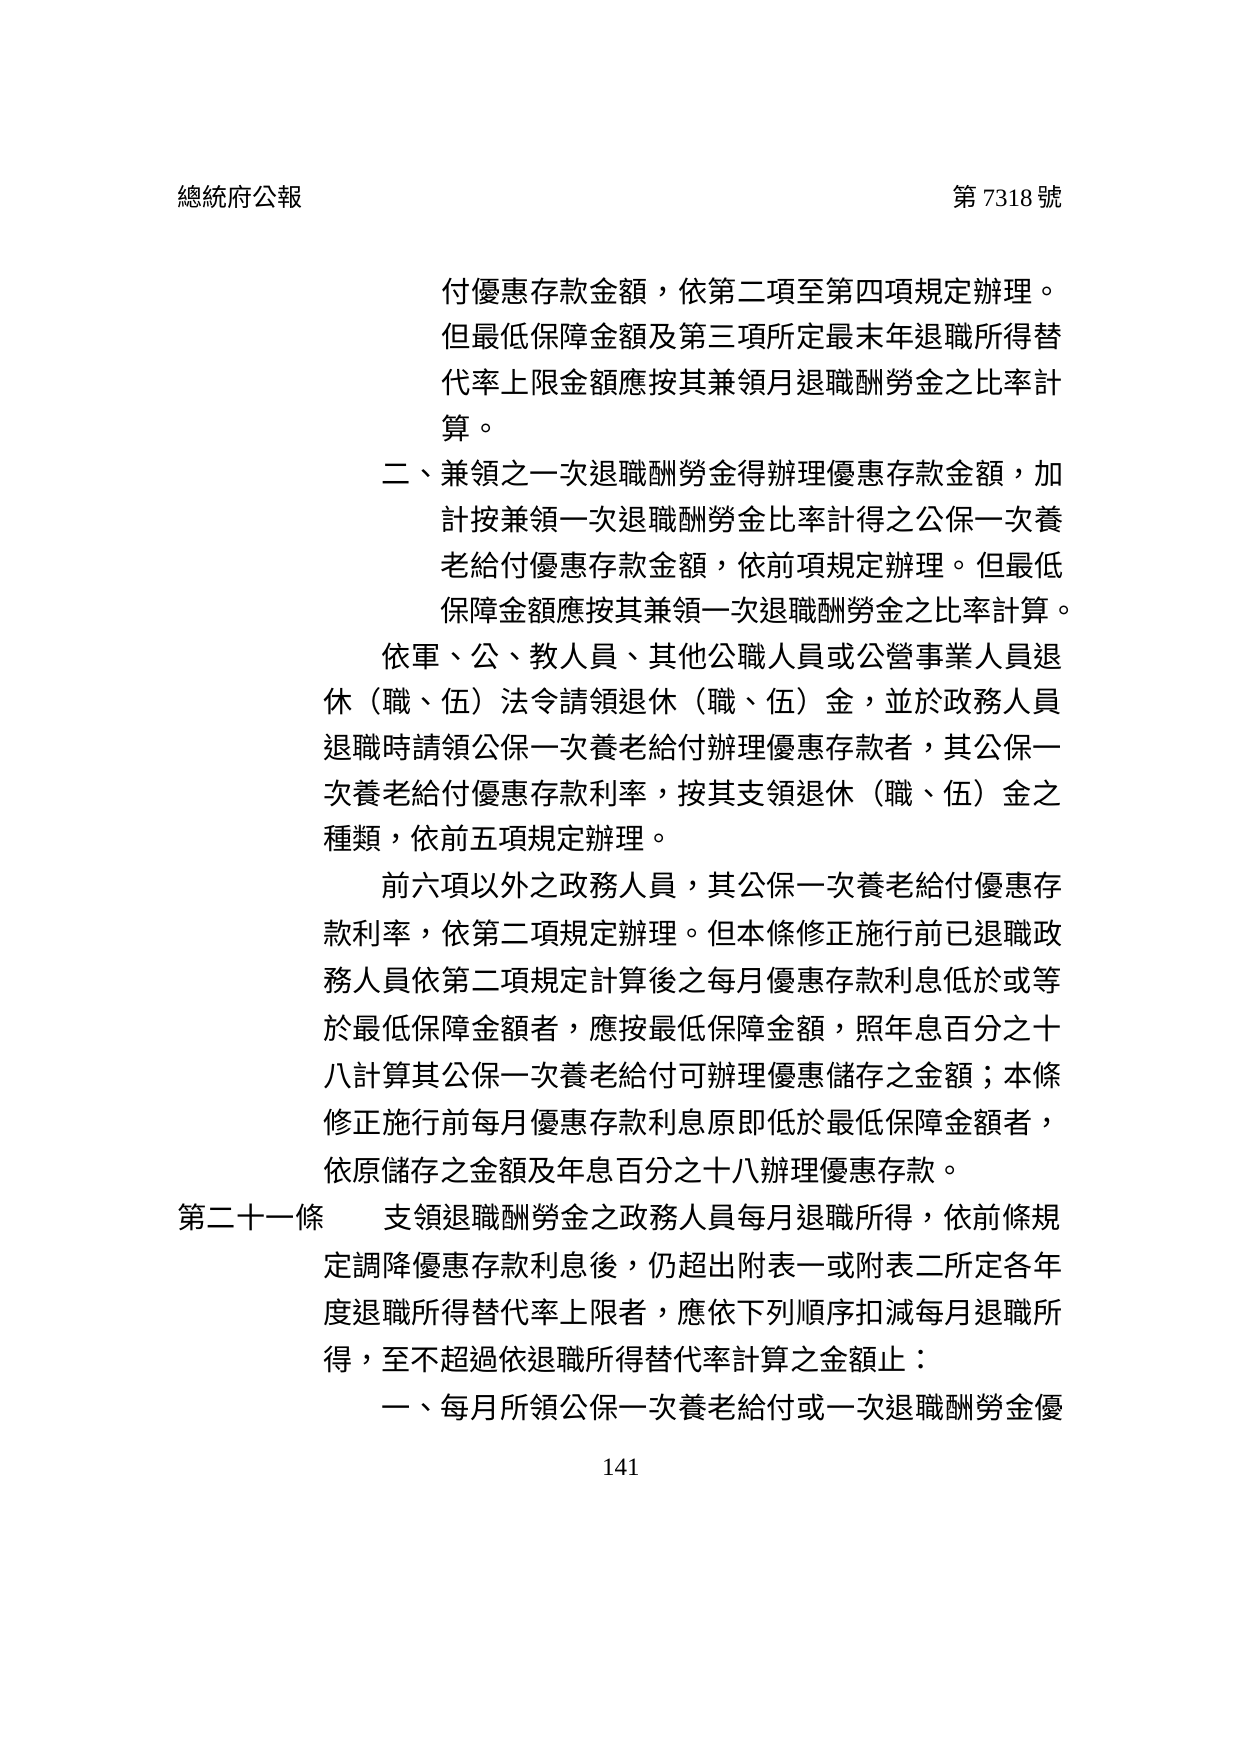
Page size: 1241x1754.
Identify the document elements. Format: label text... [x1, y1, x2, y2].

text 第二十一條 支領退職酬勞金之政務人員每月退職所得，依前條規定調降優惠存款利息後，仍超出附表一或附表二所定各年度退職所得替代率上限者，應依下列順序扣減每月退職所得，至不超過依退職所得替代率計算之金額止： [177, 1191, 1064, 1380]
text 前六項以外之政務人員，其公保一次養老給付優惠存款利率，依第二項規定辦理。但本條修正施行前已退職政務人員依第二項規定計算後之每月優惠存款利息低於或等於最低保障金額者，應按最低保障金額，照年息百分之十八計算其公保一次養老給付可辦理優惠儲存之金額；本條修正施行前每月優惠存款利息原即低於最低保障金額者，依原儲存之金額及年息百分之十八辦理優惠存款。 [323, 859, 1064, 1191]
text 依軍、公、教人員、其他公職人員或公營事業人員退休（職、伍）法令請領退休（職、伍）金，並於政務人員退職時請領公保一次養老給付辦理優惠存款者，其公保一次養老給付優惠存款利率，按其支領退休（職、伍）金之種類，依前五項規定辦理。 [323, 631, 1064, 859]
text 二、兼領之一次退職酬勞金得辦理優惠存款金額，加計按兼領一次退職酬勞金比率計得之公保一次養老給付優惠存款金額，依前項規定辦理。但最低保障金額應按其兼領一次退職酬勞金之比率計算。 [381, 448, 1064, 631]
text 付優惠存款金額，依第二項至第四項規定辦理。但最低保障金額及第三項所定最末年退職所得替代率上限金額應按其兼領月退職酬勞金之比率計算。 [381, 266, 1064, 448]
text 一、每月所領公保一次養老給付或一次退職酬勞金優 [381, 1380, 1064, 1428]
